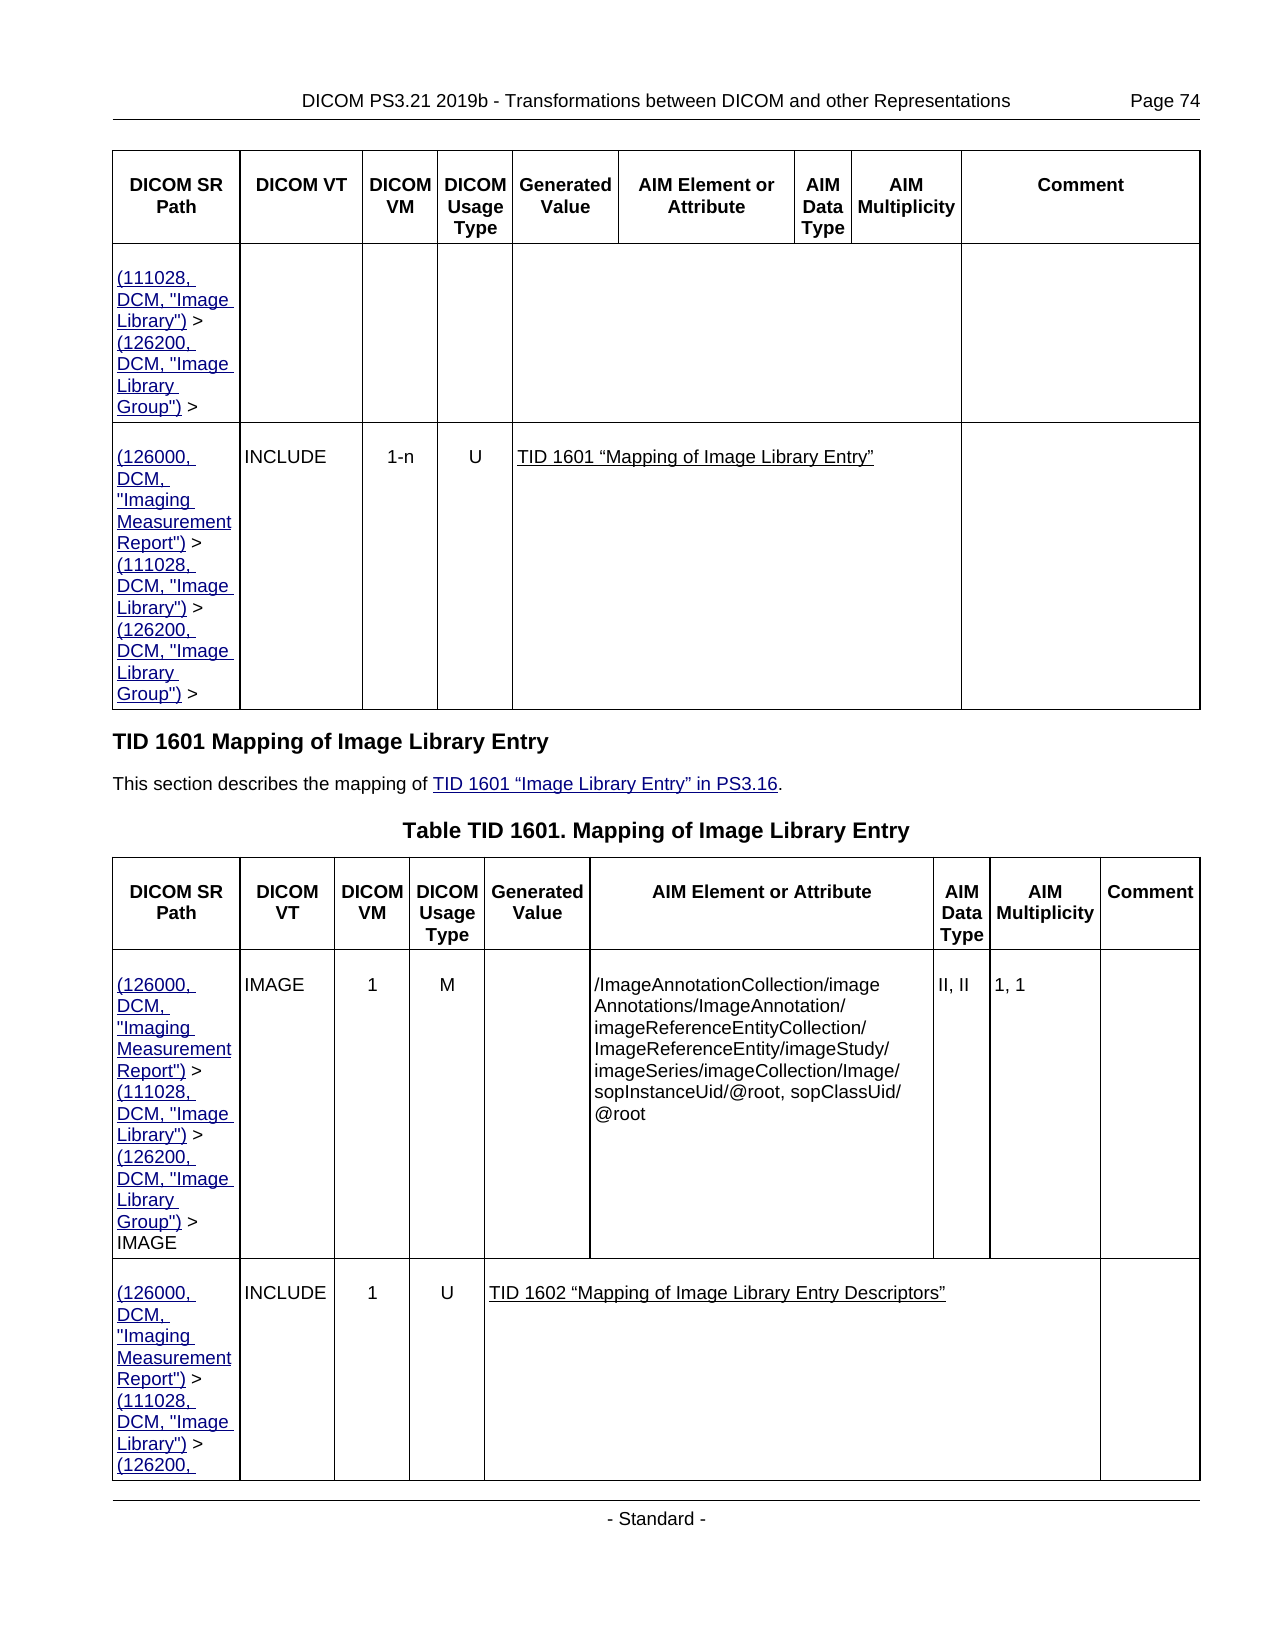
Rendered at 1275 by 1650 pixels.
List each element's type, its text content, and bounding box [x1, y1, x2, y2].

table_cell IMAGE [241, 950, 334, 1258]
table_cell [485, 950, 589, 1258]
text TID 1601 Mapping of Image Library Entry [112, 728, 1200, 754]
table_cell (126000, DCM, "Imaging Measurement Report") > (111028, DCM, "Image Library") > (126200, [113, 1259, 239, 1480]
table_header DICOM Usage Type [438, 151, 512, 243]
table_cell [962, 244, 1199, 422]
table_cell [241, 244, 362, 422]
table_header AIM Data Type [934, 858, 989, 949]
table_cell [363, 244, 437, 422]
table_cell INCLUDE [241, 1259, 334, 1480]
table_cell (111028, DCM, "Image Library") > (126200, DCM, "Image Library Group") > [113, 244, 239, 422]
table_cell [1101, 1259, 1199, 1480]
table_cell 1 [335, 950, 409, 1258]
table_cell TID 1601 “Mapping of Image Library Entry” [513, 423, 961, 709]
table_header DICOM VM [335, 858, 409, 949]
text Table TID 1601. Mapping of Image Library Entry [112, 817, 1200, 843]
table_header Comment [1101, 858, 1199, 949]
table_cell (126000, DCM, "Imaging Measurement Report") > (111028, DCM, "Image Library") > (126200, DCM, "Image Library Group") > [113, 423, 239, 709]
table_header DICOM SR Path [113, 858, 239, 949]
table_cell [962, 423, 1199, 709]
table_cell 1, 1 [991, 950, 1100, 1258]
table_cell (126000, DCM, "Imaging Measurement Report") > (111028, DCM, "Image Library") > (126200, DCM, "Image Library Group") > IMAGE [113, 950, 239, 1258]
table_cell 1-n [363, 423, 437, 709]
table_header Generated Value [485, 858, 589, 949]
table_header AIM Data Type [795, 151, 851, 243]
table_header AIM Element or Attribute [591, 858, 933, 949]
table_header AIM Multiplicity [991, 858, 1100, 949]
table_header AIM Multiplicity [852, 151, 961, 243]
table_header DICOM VT [241, 858, 334, 949]
table_cell /Image​Annotation​Collection/​image​Annotations/​Image​Annotation/​imageReferenceEntityCollection/​ImageReferenceEntity/​imageStudy/​imageSeries/​image​Collection/​Image/​sopInstanceUid/​@root​, sopClassUid/​@root​ [591, 950, 933, 1258]
table_cell [438, 244, 512, 422]
table_cell [1101, 950, 1199, 1258]
table_cell II, II [934, 950, 989, 1258]
table_header DICOM Usage Type [410, 858, 484, 949]
table_cell U [410, 1259, 484, 1480]
table_cell U [438, 423, 512, 709]
table_cell TID 1602 “Mapping of Image Library Entry Descriptors” [485, 1259, 1100, 1480]
table_header DICOM VT [241, 151, 362, 243]
table_cell [513, 244, 961, 422]
table_cell M [410, 950, 484, 1258]
table_header DICOM VM [363, 151, 437, 243]
table_header AIM Element or Attribute [619, 151, 794, 243]
table_header Comment [962, 151, 1199, 243]
text This section describes the mapping of TID 1601 “Image Library Entry” in PS3.16. [112, 773, 1200, 795]
table_cell INCLUDE [241, 423, 362, 709]
table_header Generated Value [513, 151, 618, 243]
table_cell 1 [335, 1259, 409, 1480]
table_header DICOM SR Path [113, 151, 239, 243]
